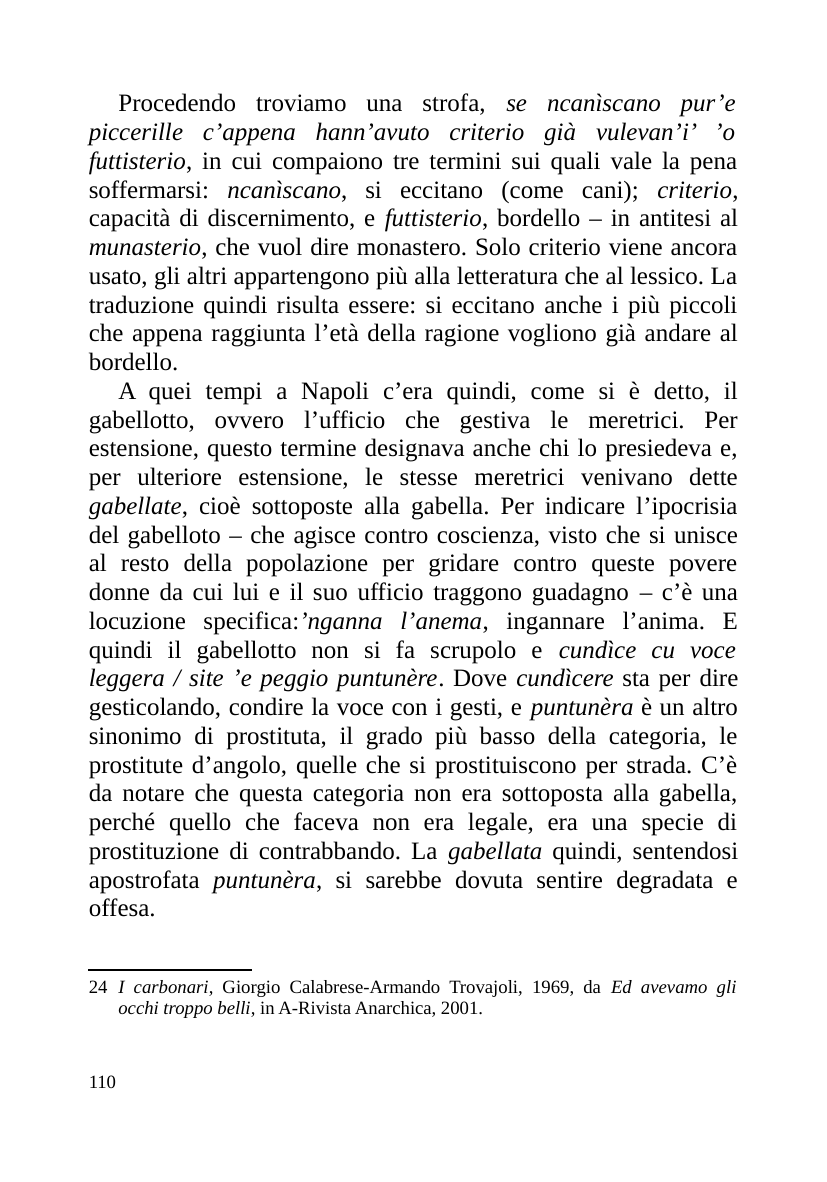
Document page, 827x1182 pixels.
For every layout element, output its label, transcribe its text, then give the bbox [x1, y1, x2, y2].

text A quei tempi a Napoli c’era quindi, come si è detto, il gabellotto, ovvero l’ufficio che gestiva le meretrici. Per estensione, questo termine designava anche chi lo presiedeva e, per ulteriore estensione, le stesse meretrici venivano dette gabellate, cioè sottoposte alla gabella. Per indicare l’ipocrisia del gabelloto ‒ che agisce contro coscienza, visto che si unisce al resto della popolazione per gridare contro queste povere donne da cui lui e il suo ufficio traggono guadagno ‒ c’è una locuzione specifica:’nganna l’anema, ingannare l’anima. E quindi il gabellotto non si fa scrupolo e cundìce cu voce leggera / site ’e peggio puntunère. Dove cundìcere sta per dire gesticolando, condire la voce con i gesti, e puntunèra è un altro sinonimo di prostituta, il grado più basso della categoria, le prostitute d’angolo, quelle che si prostituiscono per strada. C’è da notare che questa categoria non era sottoposta alla gabella, perché quello che faceva non era legale, era una specie di prostituzione di contrabbando. La gabellata quindi, sentendosi apostrofata puntunèra, si sarebbe dovuta sentire degradata e offesa. [88, 376, 738, 922]
text I carbonari, Giorgio Calabrese-Armando Trovajoli, 1969, da Ed avevamo gli occhi troppo belli, in A-Rivista Anarchica, 2001. [88, 976, 738, 1019]
text Procedendo troviamo una strofa, se ncanìscano pur’e piccerille c’appena hann’avuto criterio già vulevan’i’ ’o futtisterio, in cui compaiono tre termini sui quali vale la pena soffermarsi: ncanìscano, si eccitano (come cani); criterio, capacità di discernimento, e futtisterio, bordello ‒ in antitesi al munasterio, che vuol dire monastero. Solo criterio viene ancora usato, gli altri appartengono più alla letteratura che al lessico. La traduzione quindi risulta essere: si eccitano anche i più piccoli che appena raggiunta l’età della ragione vogliono già andare al bordello. [88, 88, 738, 376]
